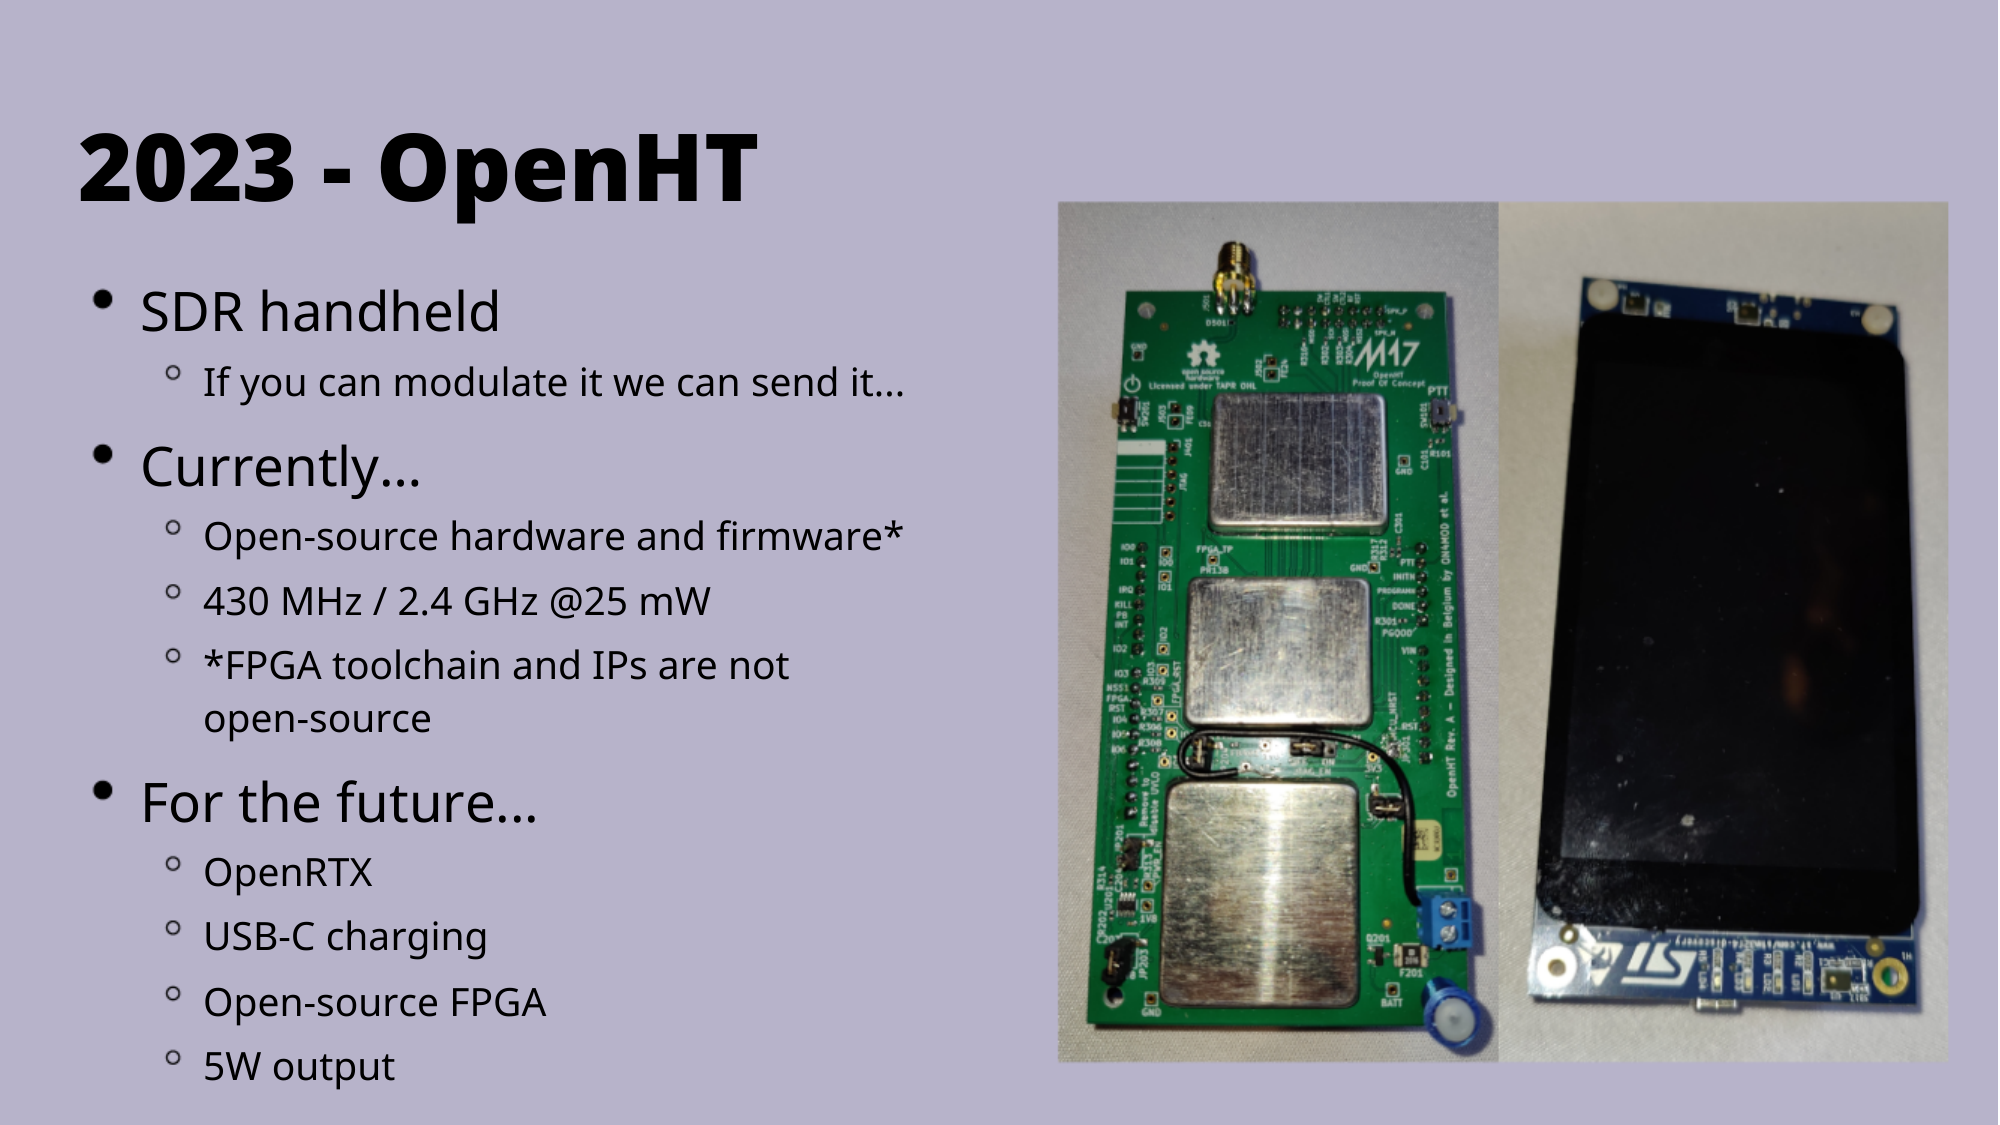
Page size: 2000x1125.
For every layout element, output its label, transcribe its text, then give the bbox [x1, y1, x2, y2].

text_box 5W output [203, 1038, 392, 1078]
text_box Open-source hardware and firmware* [203, 509, 853, 549]
text_box SDR handheld [140, 273, 483, 328]
text_box For the future... [140, 763, 518, 819]
text_box 2023 - OpenHT [78, 101, 738, 195]
text_box If you can modulate it we can send it... [203, 354, 859, 394]
text_box OpenRTX [203, 845, 372, 885]
text_box Open-source FPGA [203, 974, 538, 1014]
text_box USB-C charging [203, 909, 475, 949]
text_box Currently… [140, 427, 410, 483]
text_box 430 MHz / 2.4 GHz @25 mW [203, 573, 713, 613]
text_box open-source [203, 690, 418, 730]
text_box *FPGA toolchain and IPs are not [203, 637, 755, 677]
picture [0, 0, 1998, 1125]
